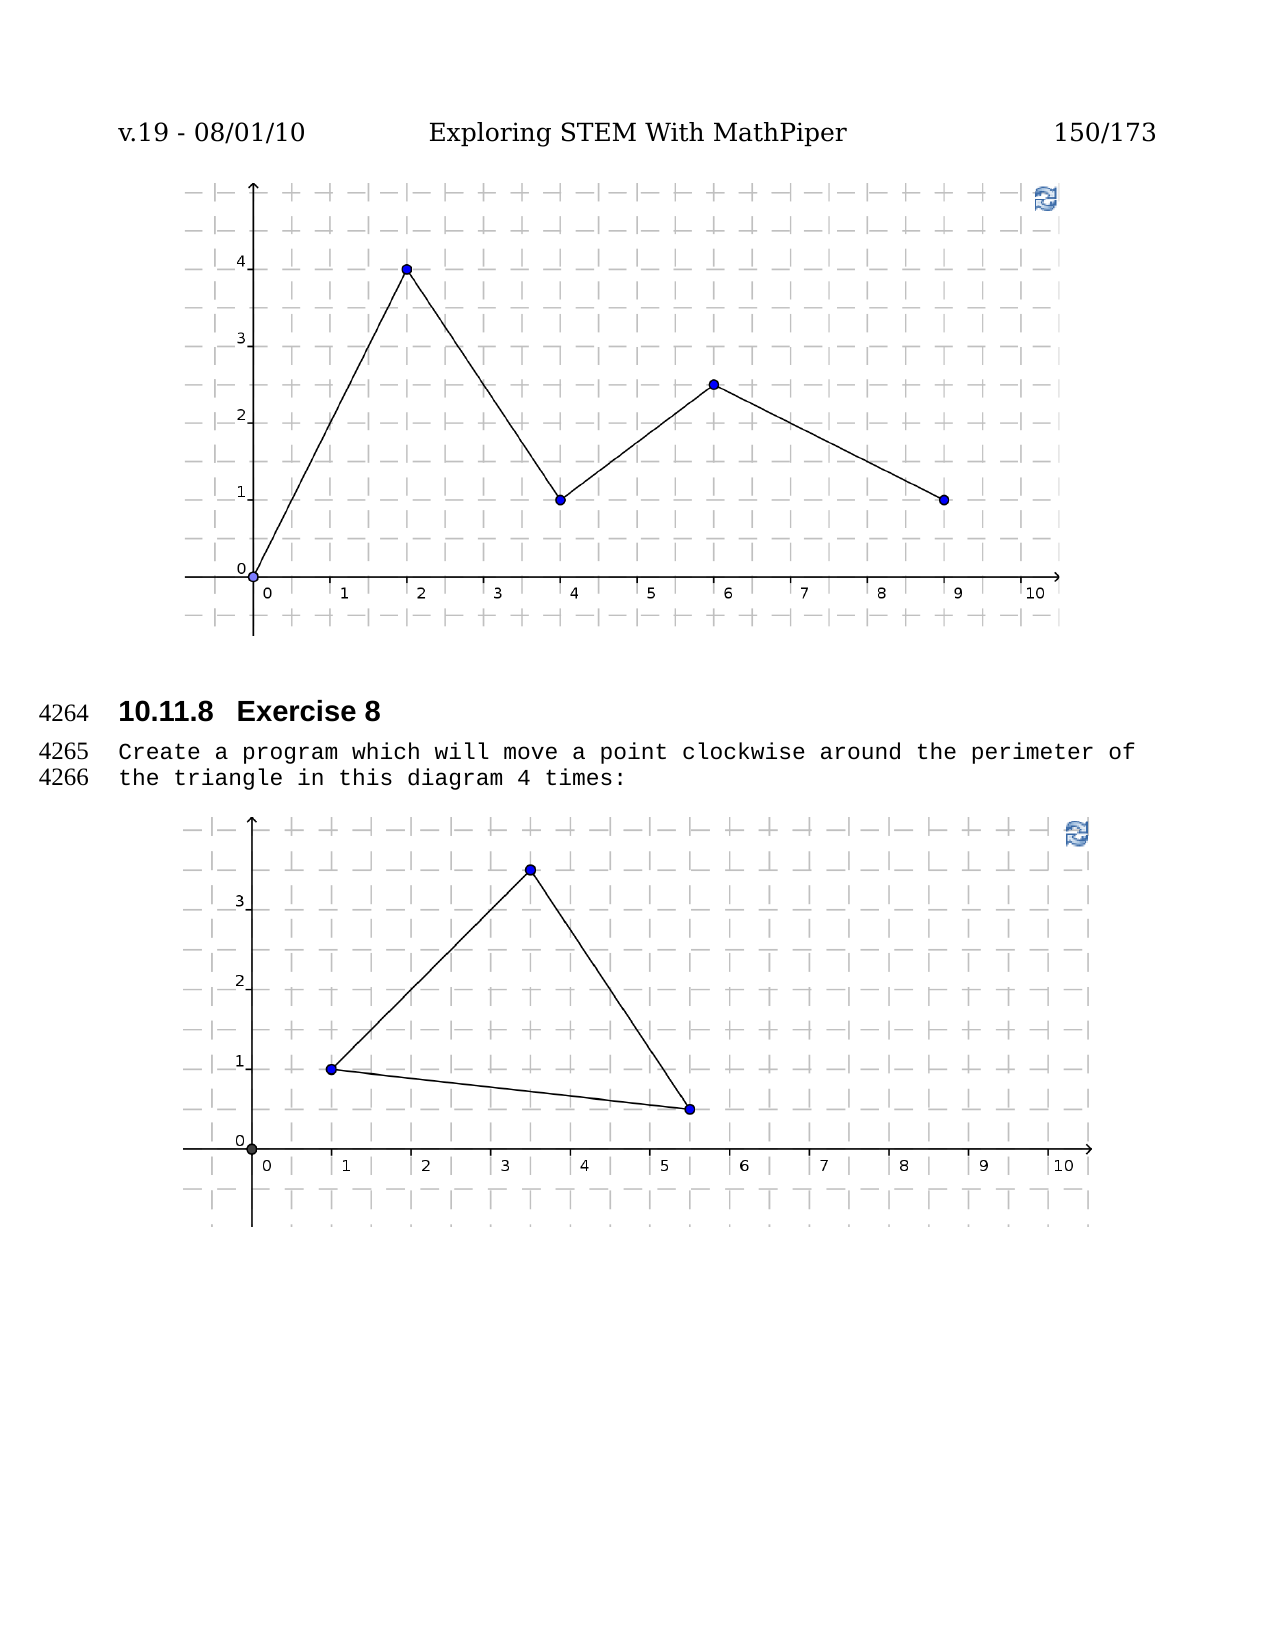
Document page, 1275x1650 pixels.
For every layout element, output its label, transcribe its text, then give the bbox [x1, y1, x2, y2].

picture [184, 183, 1060, 636]
subtitle Exercise 8 [118, 694, 1157, 728]
picture [183, 817, 1092, 1227]
text Create a program which will move a point clockwise around the perimeter of the triangle in this diagram 4 times: [118, 740, 1157, 792]
